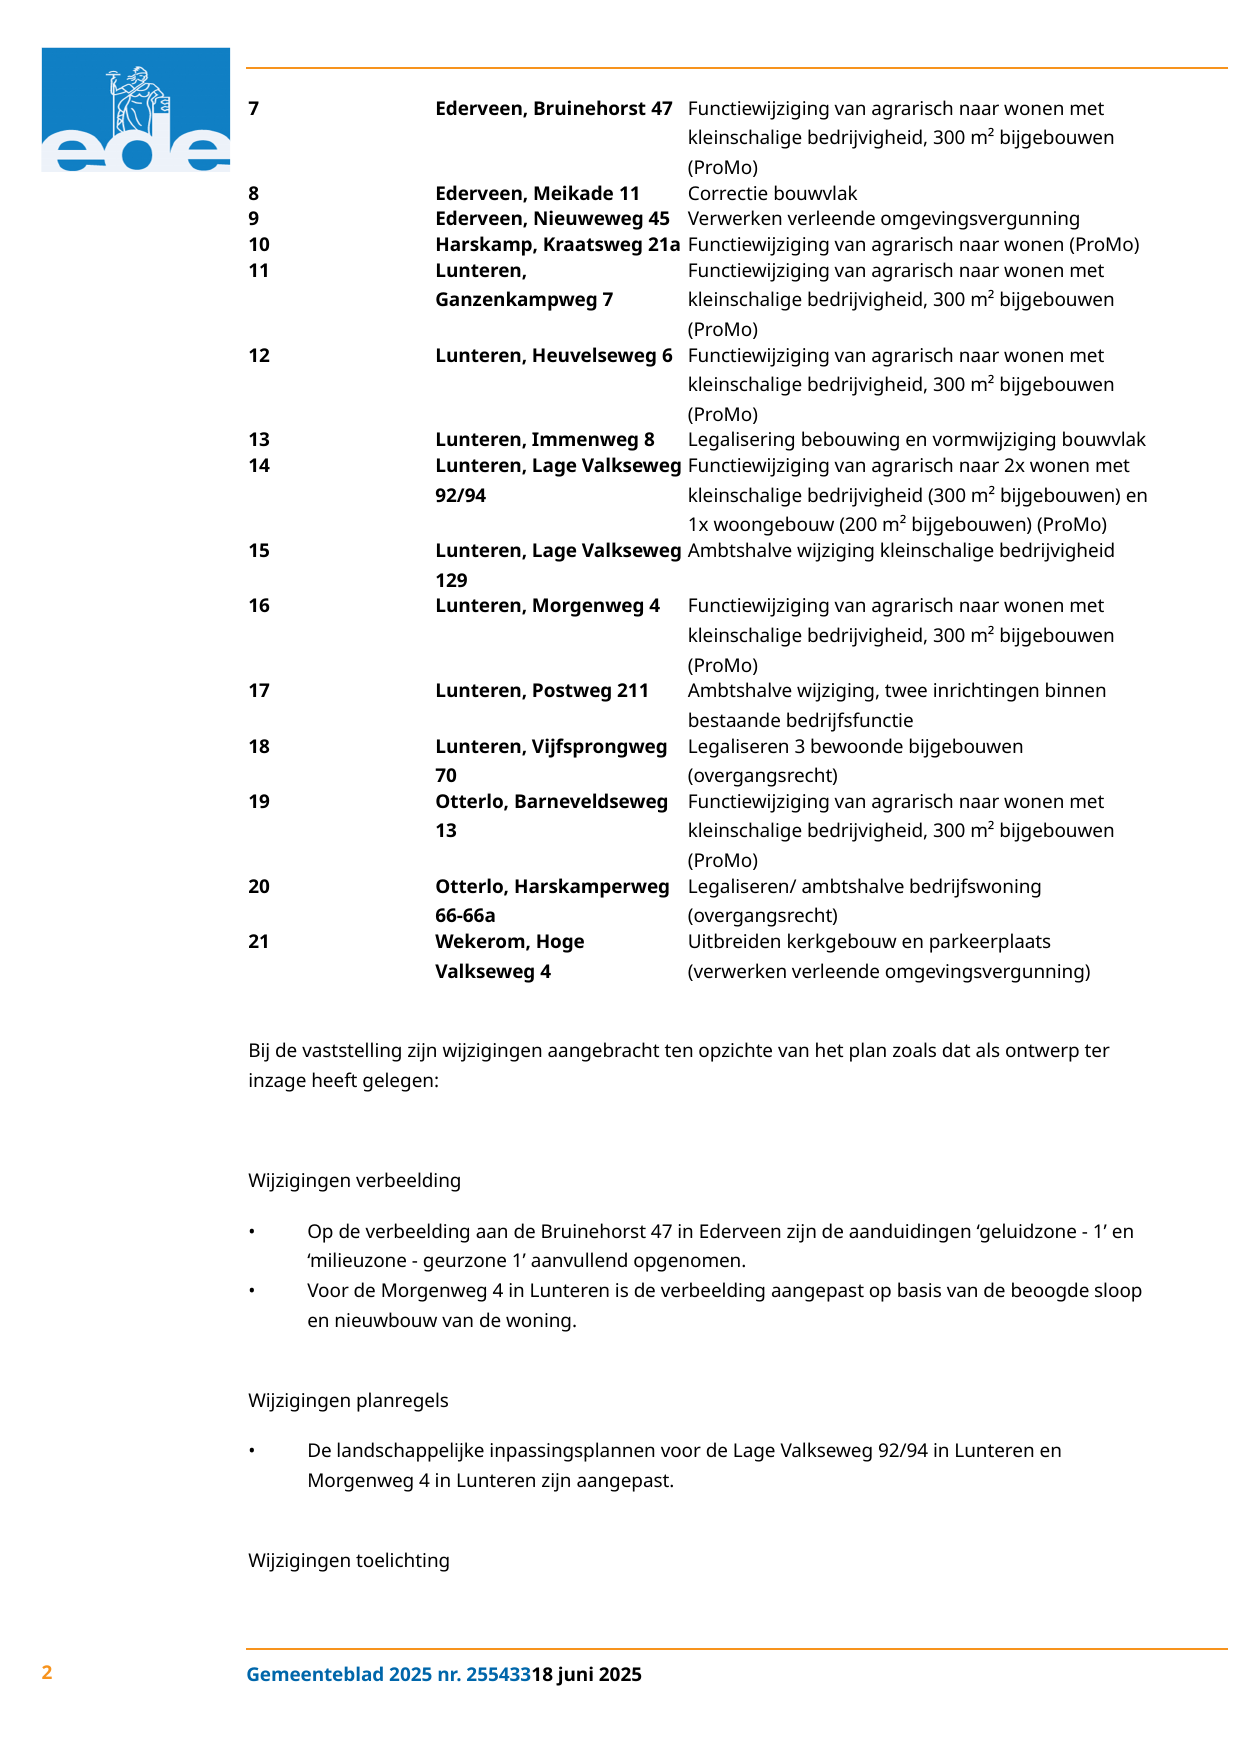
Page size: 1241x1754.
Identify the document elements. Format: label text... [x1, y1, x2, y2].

table_cell Functiewijziging van agrarisch naar wonen met kleinschalige bedrijvigheid, 300 m² bijgebouwen (ProMo) [688, 342, 1152, 427]
table_cell Functiewijziging van agrarisch naar wonen (ProMo) [688, 231, 1152, 257]
table_cell 20 [248, 873, 435, 928]
table_cell 17 [248, 678, 435, 733]
table_cell 19 [248, 788, 435, 873]
table_cell 21 [248, 928, 435, 984]
table_cell Ederveen, Meikade 11 [435, 180, 688, 205]
table_cell Ambtshalve wijziging, twee inrichtingen binnen bestaande bedrijfsfunctie [688, 678, 1152, 733]
table_cell Lunteren, Vijfsprongweg 70 [435, 733, 688, 788]
table_cell 9 [248, 205, 435, 231]
table_cell 15 [248, 537, 435, 593]
table_cell Lunteren, Ganzenkampweg 7 [435, 257, 688, 342]
list De landschappelijke inpassingsplannen voor de Lage Valkseweg 92/94 in Lunteren en Morgenweg 4 in Lunteren zijn aangepast. [248, 1437, 1152, 1493]
text Bij de vaststelling zijn wijzigingen aangebracht ten opzichte van het plan zoals dat als ontwerp ter inzage heeft gelegen: [248, 1037, 1152, 1093]
table_cell Harskamp, Kraatsweg 21a [435, 231, 688, 257]
table_cell 12 [248, 342, 435, 427]
table_cell Otterlo, Harskamperweg 66-66a [435, 873, 688, 928]
table_cell Legaliseren 3 bewoonde bijgebouwen (overgangsrecht) [688, 733, 1152, 788]
table_cell Functiewijziging van agrarisch naar wonen met kleinschalige bedrijvigheid, 300 m² bijgebouwen (ProMo) [688, 788, 1152, 873]
text Wijzigingen verbeelding [248, 1168, 1152, 1193]
table_cell 18 [248, 733, 435, 788]
table_cell Lunteren, Morgenweg 4 [435, 593, 688, 677]
table_cell Ederveen, Bruinehorst 47 [435, 95, 688, 180]
picture [41, 47, 231, 172]
table_cell Legalisering bebouwing en vormwijziging bouwvlak [688, 427, 1152, 452]
text Wijzigingen toelichting [248, 1547, 1152, 1573]
table_cell 10 [248, 231, 435, 257]
table_cell Wekerom, Hoge Valkseweg 4 [435, 928, 688, 984]
table_cell Ederveen, Nieuweweg 45 [435, 205, 688, 231]
table_cell 7 [248, 95, 435, 180]
table_cell Functiewijziging van agrarisch naar wonen met kleinschalige bedrijvigheid, 300 m² bijgebouwen (ProMo) [688, 257, 1152, 342]
table_cell Lunteren, Postweg 211 [435, 678, 688, 733]
table_cell Functiewijziging van agrarisch naar 2x wonen met kleinschalige bedrijvigheid (300 m² bijgebouwen) en 1x woongebouw (200 m² bijgebouwen) (ProMo) [688, 453, 1152, 537]
table_cell Functiewijziging van agrarisch naar wonen met kleinschalige bedrijvigheid, 300 m² bijgebouwen (ProMo) [688, 593, 1152, 677]
table_cell 11 [248, 257, 435, 342]
table_cell Lunteren, Lage Valkseweg 129 [435, 537, 688, 593]
table_cell Lunteren, Immenweg 8 [435, 427, 688, 452]
table_cell 16 [248, 593, 435, 677]
table_cell Verwerken verleende omgevingsvergunning [688, 205, 1152, 231]
text Wijzigingen planregels [248, 1387, 1152, 1413]
table_cell Lunteren, Heuvelseweg 6 [435, 342, 688, 427]
list Op de verbeelding aan de Bruinehorst 47 in Ederveen zijn de aanduidingen ‘geluidzone - 1’ en ‘milieuzone - geurzone 1’ aanvullend opgenomen. [248, 1218, 1152, 1273]
table_cell Functiewijziging van agrarisch naar wonen met kleinschalige bedrijvigheid, 300 m² bijgebouwen (ProMo) [688, 95, 1152, 180]
table_cell 14 [248, 453, 435, 537]
table_cell Uitbreiden kerkgebouw en parkeerplaats (verwerken verleende omgevingsvergunning) [688, 928, 1152, 984]
list Voor de Morgenweg 4 in Lunteren is de verbeelding aangepast op basis van de beoogde sloop en nieuwbouw van de woning. [248, 1277, 1152, 1333]
table_cell Legaliseren/ ambtshalve bedrijfswoning (overgangsrecht) [688, 873, 1152, 928]
table_cell Correctie bouwvlak [688, 180, 1152, 205]
table_cell 8 [248, 180, 435, 205]
table_cell Ambtshalve wijziging kleinschalige bedrijvigheid [688, 537, 1152, 593]
table_cell 13 [248, 427, 435, 452]
table_cell Otterlo, Barneveldseweg 13 [435, 788, 688, 873]
table_cell Lunteren, Lage Valkseweg 92/94 [435, 453, 688, 537]
